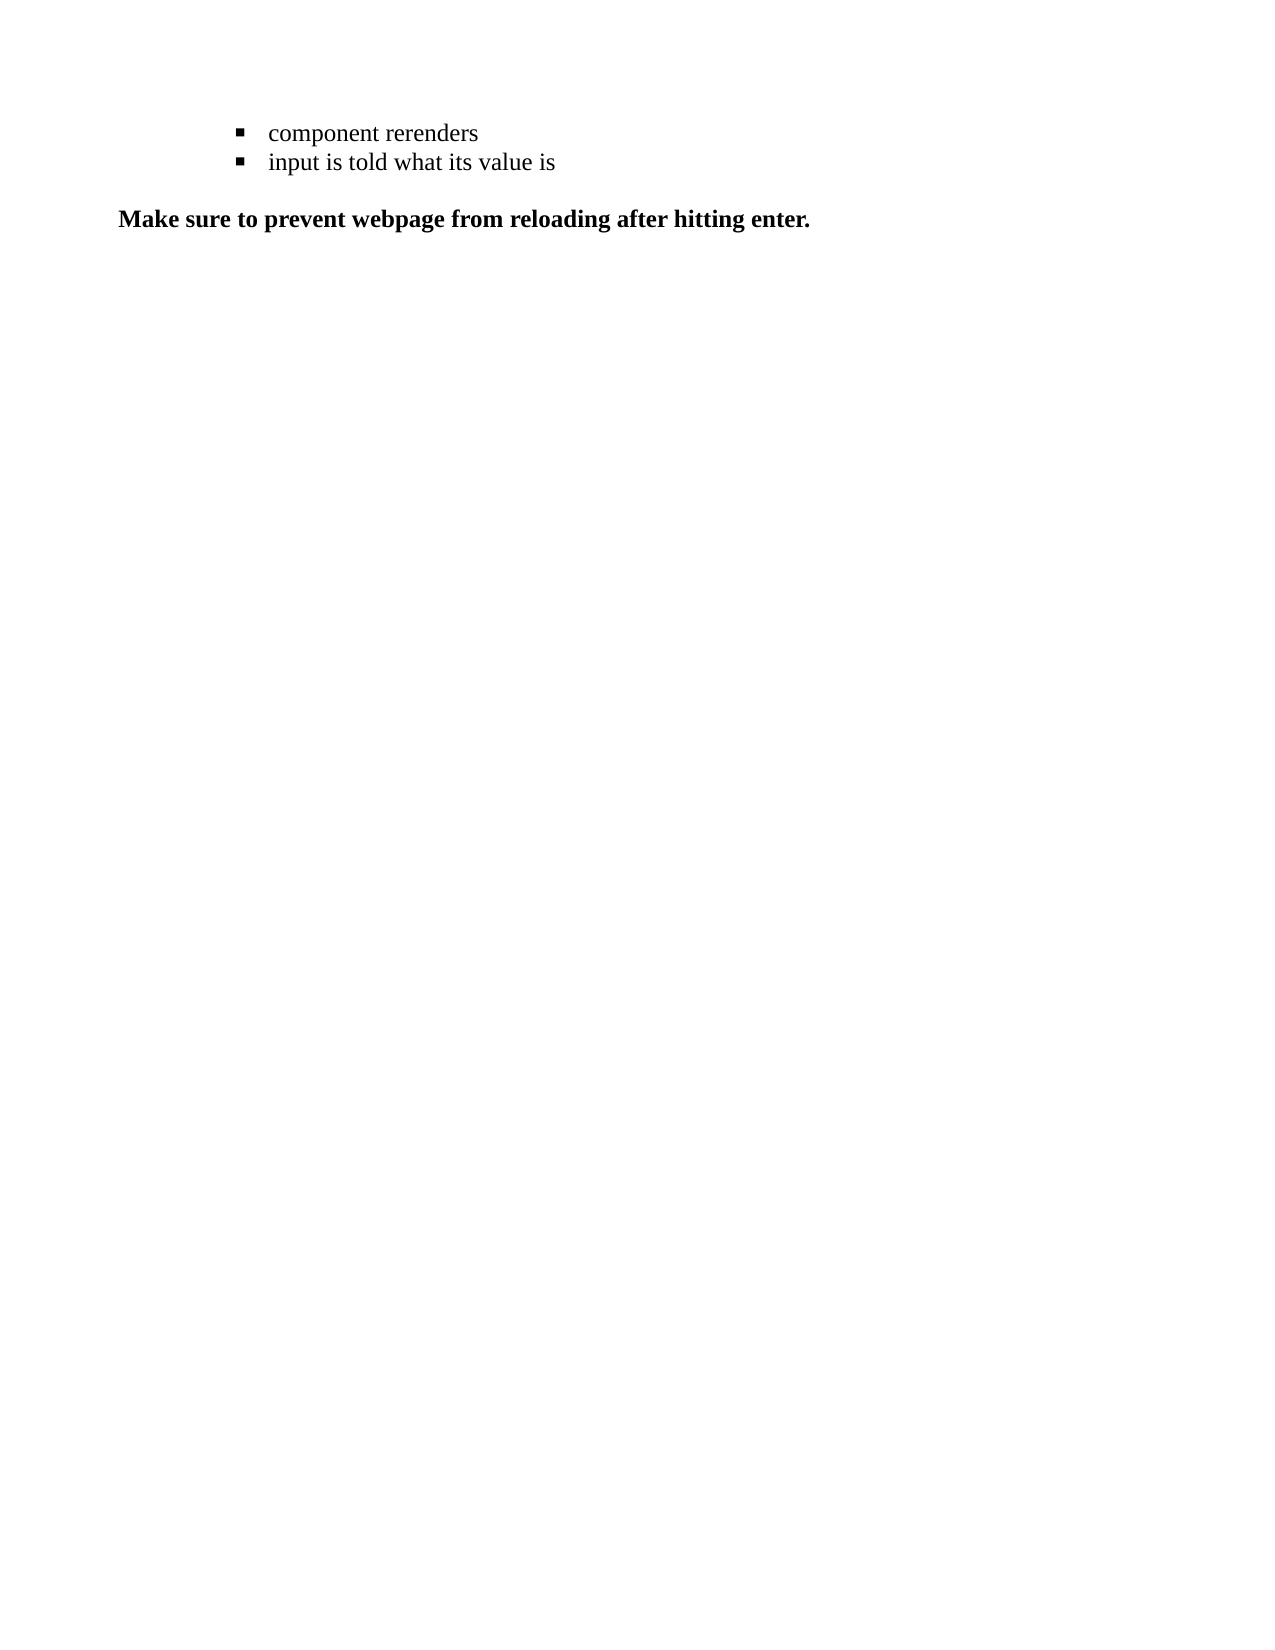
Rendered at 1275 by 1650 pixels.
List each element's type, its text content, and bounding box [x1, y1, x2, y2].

text Make sure to prevent webpage from reloading after hitting enter. [118, 204, 1157, 233]
list component rerenders [231, 118, 1157, 147]
list input is told what its value is [231, 147, 1157, 176]
